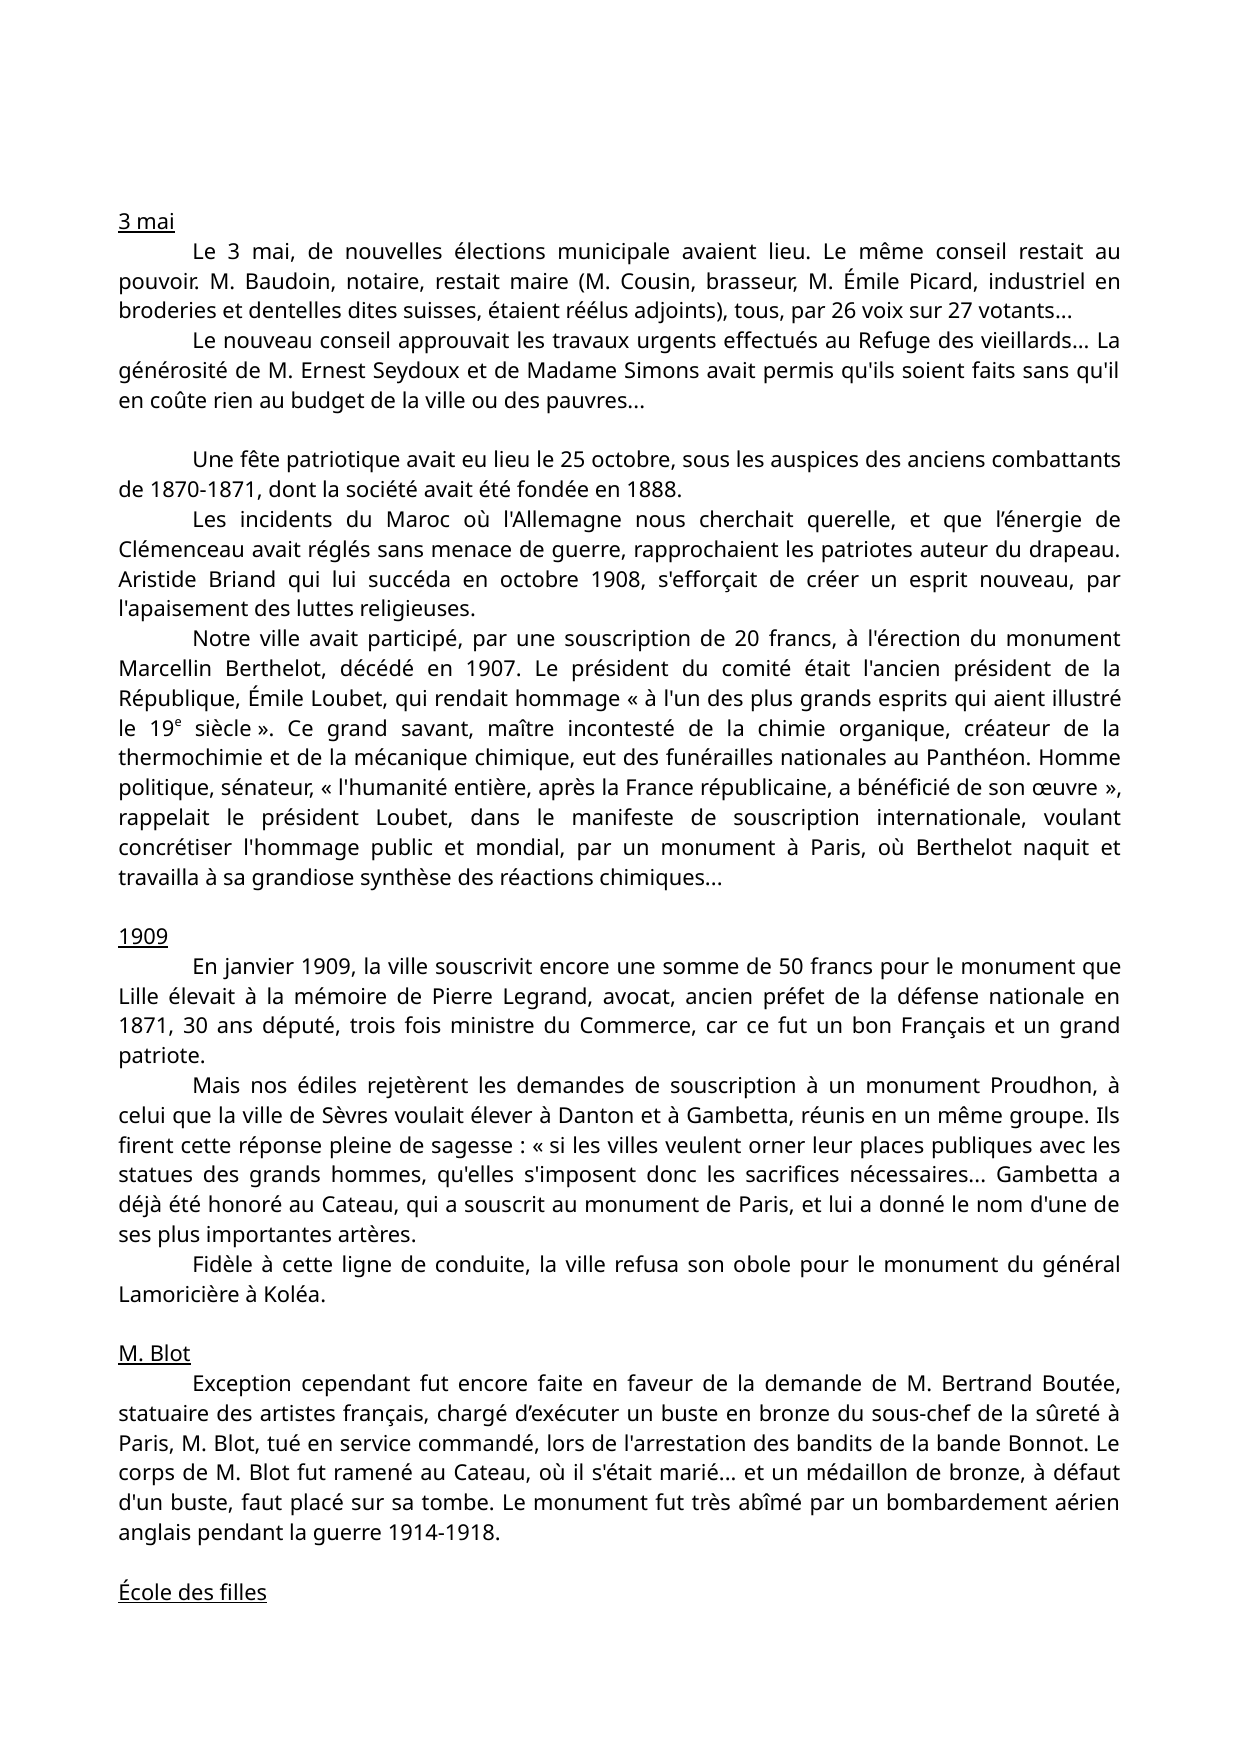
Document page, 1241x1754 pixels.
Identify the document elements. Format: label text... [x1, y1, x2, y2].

text Notre ville avait participé, par une souscription de 20 francs, à l'érection du monument Marcellin Berthelot, décédé en 1907. Le président du comité était l'ancien président de la République, Émile Loubet, qui rendait hommage « à l'un des plus grands esprits qui aient illustré le 19e siècle ». Ce grand savant, maître incontesté de la chimie organique, créateur de la thermochimie et de la mécanique chimique, eut des funérailles nationales au Panthéon. Homme politique, sénateur, « l'humanité entière, après la France républicaine, a bénéficié de son œuvre », rappelait le président Loubet, dans le manifeste de souscription internationale, voulant concrétiser l'hommage public et mondial, par un monument à Paris, où Berthelot naquit et travailla à sa grandiose synthèse des réactions chimiques... [118, 623, 1122, 891]
text 1909 [118, 921, 1122, 951]
text École des filles [118, 1577, 1122, 1606]
text Le 3 mai, de nouvelles élections municipale avaient lieu. Le même conseil restait au pouvoir. M. Baudoin, notaire, restait maire (M. Cousin, brasseur, M. Émile Picard, industriel en broderies et dentelles dites suisses, étaient réélus adjoints), tous, par 26 voix sur 27 votants... [118, 236, 1122, 325]
text 3 mai [118, 206, 1122, 236]
text Exception cependant fut encore faite en faveur de la demande de M. Bertrand Boutée, statuaire des artistes français, chargé d’exécuter un buste en bronze du sous-chef de la sûreté à Paris, M. Blot, tué en service commandé, lors de l'arrestation des bandits de la bande Bonnot. Le corps de M. Blot fut ramené au Cateau, où il s'était marié... et un médaillon de bronze, à défaut d'un buste, faut placé sur sa tombe. Le monument fut très abîmé par un bombardement aérien anglais pendant la guerre 1914-1918. [118, 1368, 1122, 1547]
text Fidèle à cette ligne de conduite, la ville refusa son obole pour le monument du général Lamoricière à Koléa. [118, 1249, 1122, 1308]
text Mais nos édiles rejetèrent les demandes de souscription à un monument Proudhon, à celui que la ville de Sèvres voulait élever à Danton et à Gambetta, réunis en un même groupe. Ils firent cette réponse pleine de sagesse : « si les villes veulent orner leur places publiques avec les statues des grands hommes, qu'elles s'imposent donc les sacrifices nécessaires... Gambetta a déjà été honoré au Cateau, qui a souscrit au monument de Paris, et lui a donné le nom d'une de ses plus importantes artères. [118, 1070, 1122, 1249]
text Une fête patriotique avait eu lieu le 25 octobre, sous les auspices des anciens combattants de 1870-1871, dont la société avait été fondée en 1888. [118, 444, 1122, 504]
text En janvier 1909, la ville souscrivit encore une somme de 50 francs pour le monument que Lille élevait à la mémoire de Pierre Legrand, avocat, ancien préfet de la défense nationale en 1871, 30 ans député, trois fois ministre du Commerce, car ce fut un bon Français et un grand patriote. [118, 951, 1122, 1070]
text Le nouveau conseil approuvait les travaux urgents effectués au Refuge des vieillards... La générosité de M. Ernest Seydoux et de Madame Simons avait permis qu'ils soient faits sans qu'il en coûte rien au budget de la ville ou des pauvres... [118, 325, 1122, 415]
text M. Blot [118, 1338, 1122, 1368]
text Les incidents du Maroc où l'Allemagne nous cherchait querelle, et que l’énergie de Clémenceau avait réglés sans menace de guerre, rapprochaient les patriotes auteur du drapeau. Aristide Briand qui lui succéda en octobre 1908, s'efforçait de créer un esprit nouveau, par l'apaisement des luttes religieuses. [118, 504, 1122, 623]
